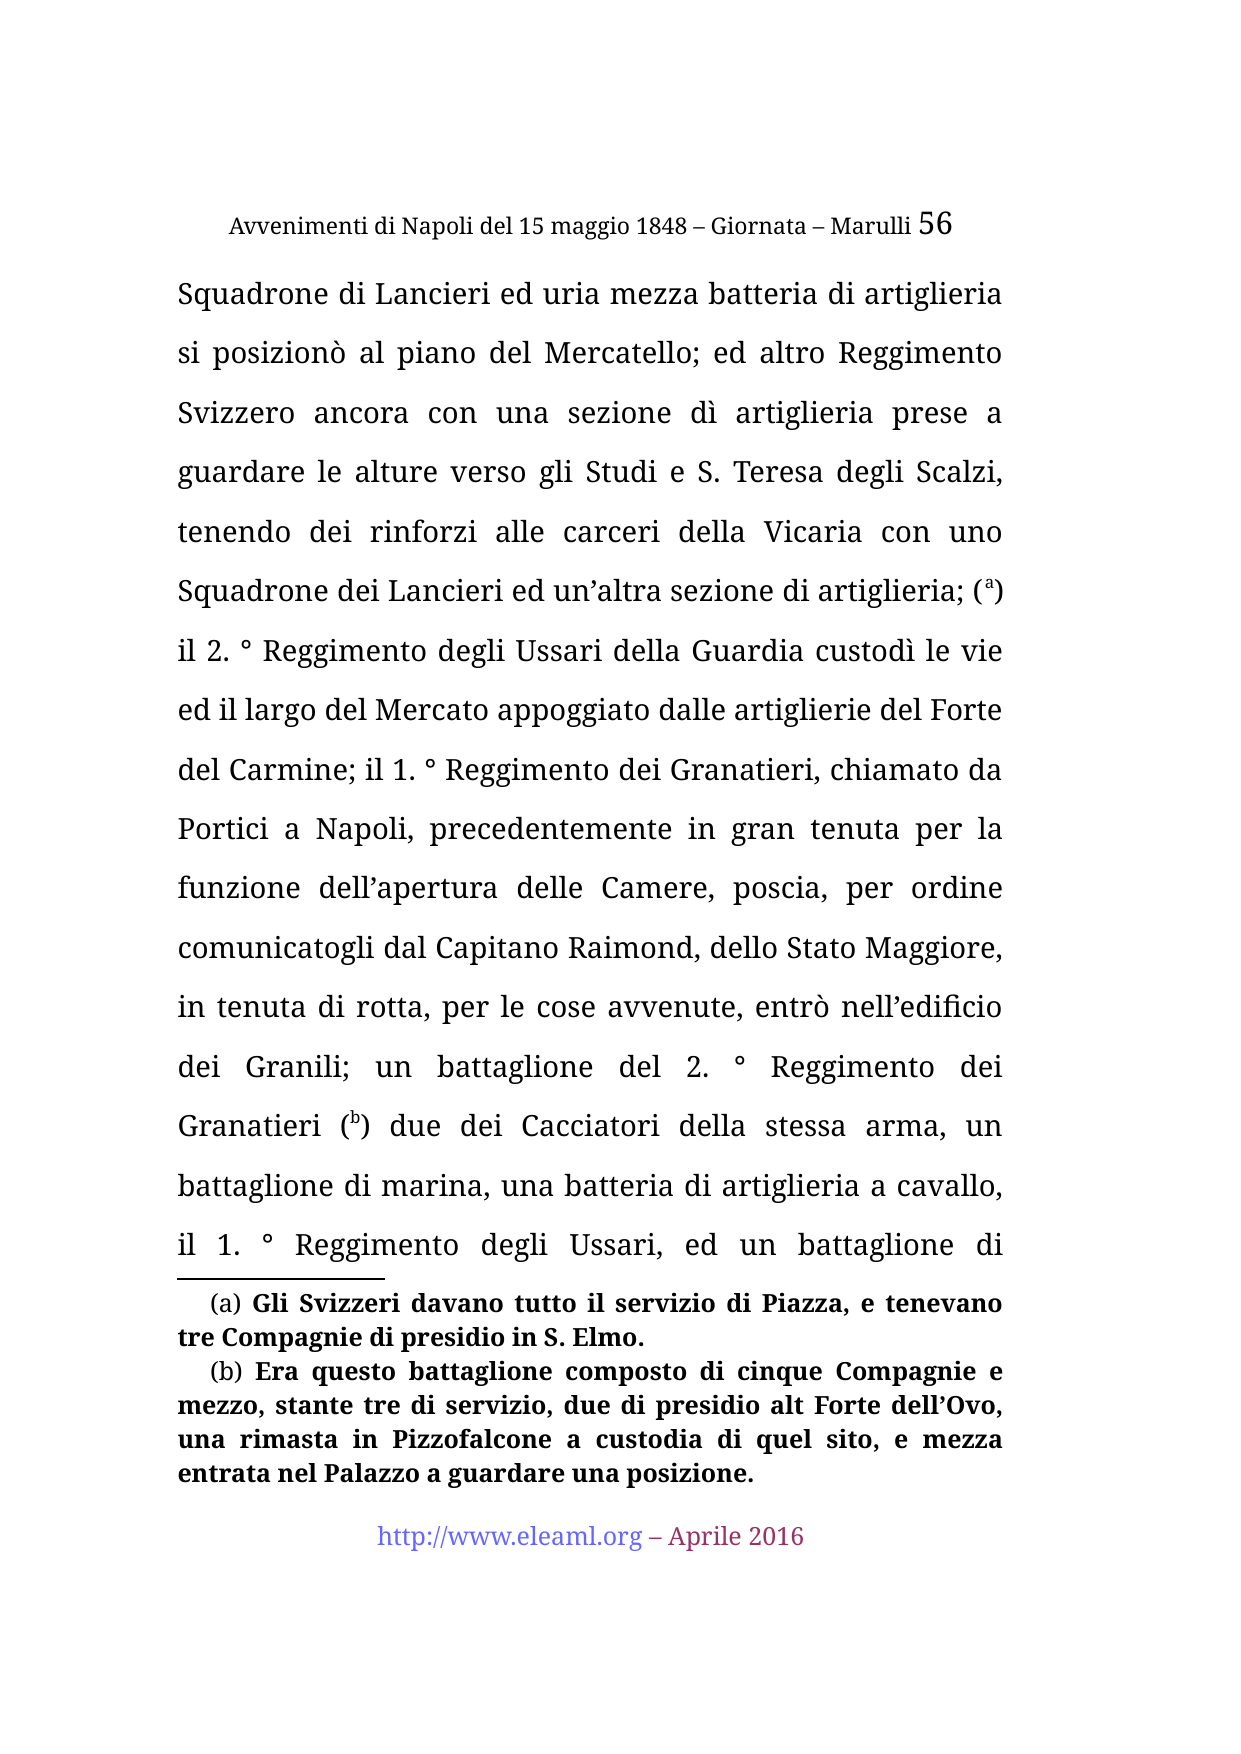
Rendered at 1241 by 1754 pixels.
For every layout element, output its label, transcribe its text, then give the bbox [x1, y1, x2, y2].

text Era questo battaglione composto di cinque Compagnie e mezzo, stante tre di servizio, due di presidio alt Forte dell’Ovo, una rimasta in Pizzofalcone a custodia di quel sito, e mezza entrata nel Palazzo a guardare una posizione. [177, 1353, 1004, 1489]
text Squadrone di Lancieri ed uria mezza batteria di artiglieria si posizionò al piano del Mercatello; ed altro Reggimento Svizzero ancora con una sezione dì artiglieria prese a guardare le alture verso gli Studi e S. Teresa degli Scalzi, tenendo dei rinforzi alle carceri della Vicaria con uno Squadrone dei Lancieri ed un’altra sezione di artiglieria; () il 2. ° Reggimento degli Ussari della Guardia custodì le vie ed il largo del Mercato appoggiato dalle artiglierie del Forte del Carmine; il 1. ° Reggimento dei Granatieri, chiamato da Portici a Napoli, precedentemente in gran tenuta per la funzione dell’apertura delle Camere, poscia, per ordine comunicatogli dal Capitano Raimond, dello Stato Maggiore, in tenuta di rotta, per le cose avvenute, entrò nell’edificio dei Granili; un battaglione del 2. ° Reggimento dei Granatieri () due dei Cacciatori della stessa arma, un battaglione di marina, una batteria di artiglieria a cavallo, il 1. ° Reggimento degli Ussari, ed un battaglione di [177, 273, 1004, 1264]
text Gli Svizzeri davano tutto il servizio di Piazza, e tenevano tre Compagnie di presidio in S. Elmo. [177, 1285, 1004, 1353]
